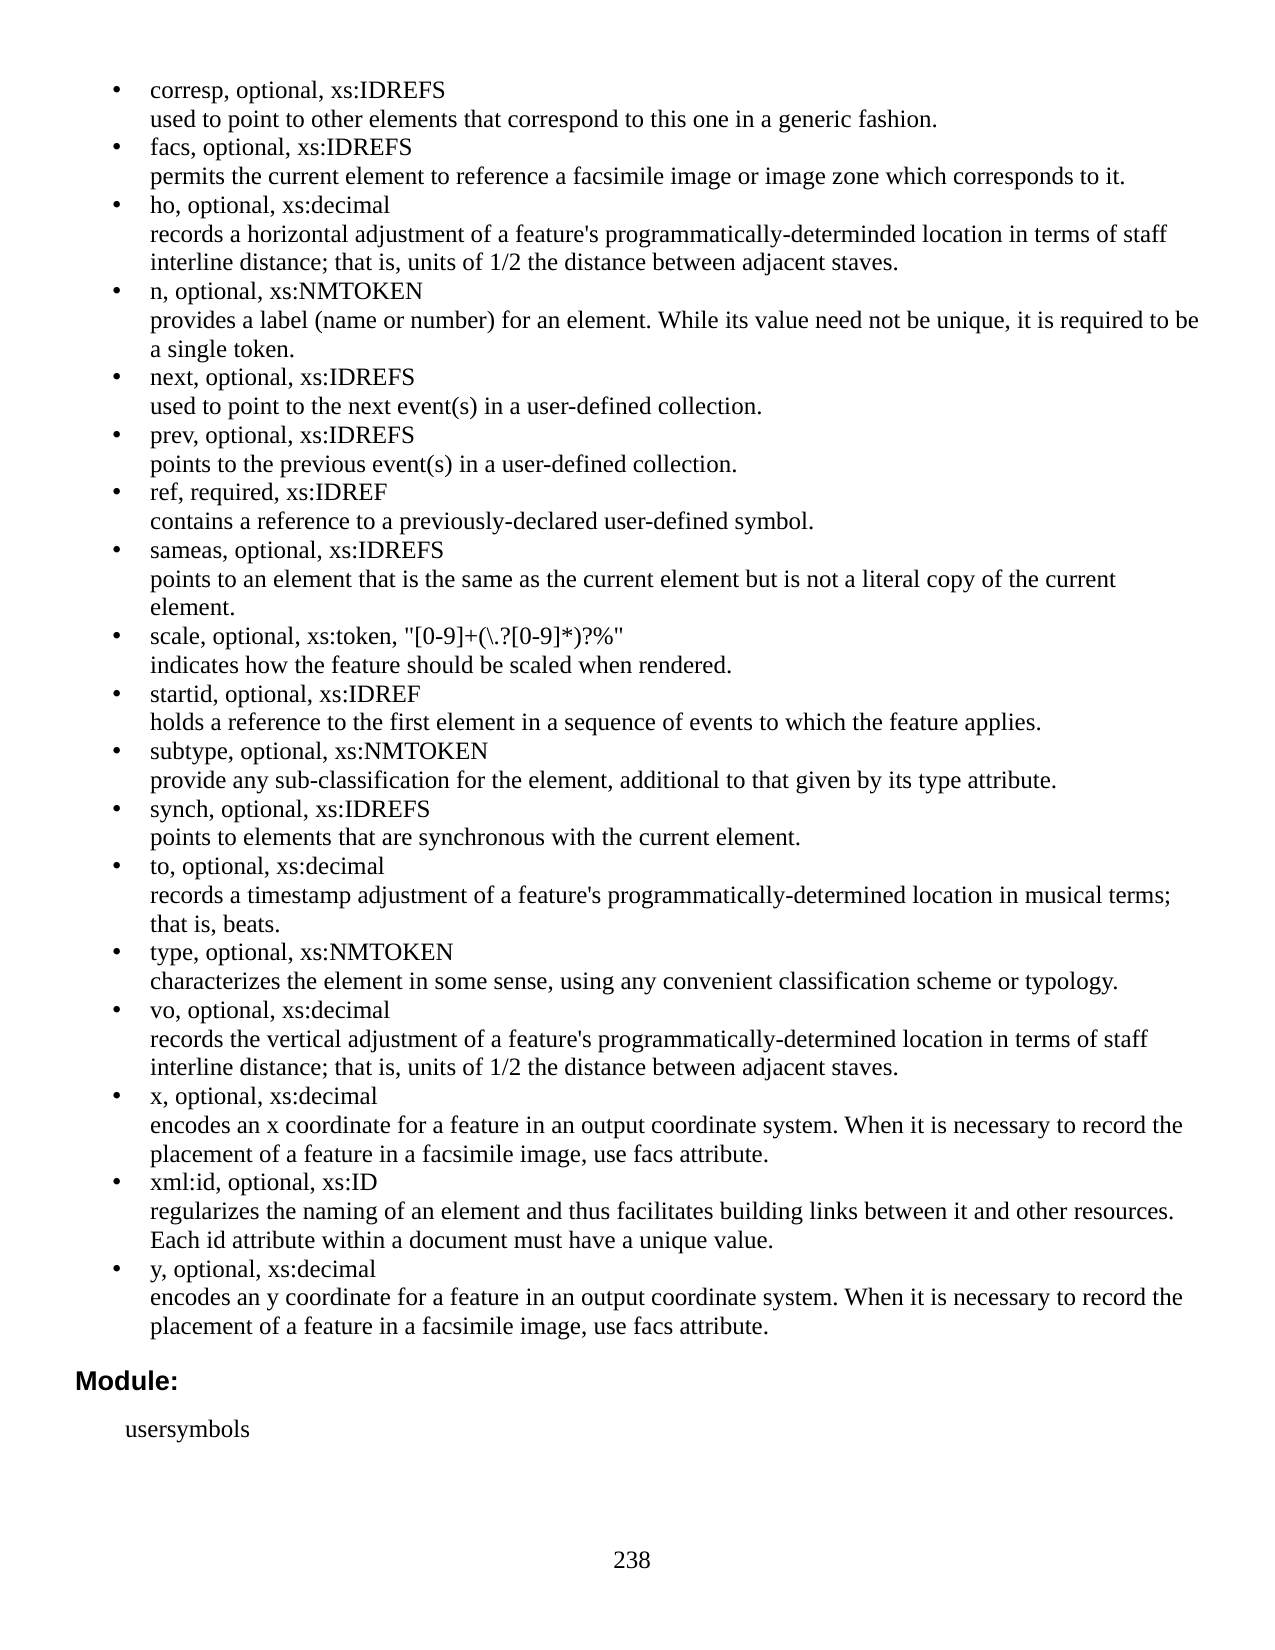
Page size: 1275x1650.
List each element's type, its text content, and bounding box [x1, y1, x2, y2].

list prev, optional, xs:IDREFS points to the previous event(s) in a user-defined collection. [112, 420, 1200, 477]
list subtype, optional, xs:NMTOKEN provide any sub-classification for the element, additional to that given by its type attribute. [112, 736, 1200, 794]
list to, optional, xs:decimal records a timestamp adjustment of a feature's programmatically-determined location in musical terms; that is, beats. [112, 851, 1200, 937]
list synch, optional, xs:IDREFS points to elements that are synchronous with the current element. [112, 794, 1200, 851]
list startid, optional, xs:IDREF holds a reference to the first element in a sequence of events to which the feature applies. [112, 679, 1200, 736]
list xml:id, optional, xs:ID regularizes the naming of an element and thus facilitates building links between it and other resources. Each id attribute within a document must have a unique value. [112, 1167, 1200, 1254]
list x, optional, xs:decimal encodes an x coordinate for a feature in an output coordinate system. When it is necessary to record the placement of a feature in a facsimile image, use facs attribute. [112, 1081, 1200, 1167]
list corresp, optional, xs:IDREFS used to point to other elements that correspond to this one in a generic fashion. [112, 75, 1200, 132]
list n, optional, xs:NMTOKEN provides a label (name or number) for an element. While its value need not be unique, it is required to be a single token. [112, 276, 1200, 362]
list vo, optional, xs:decimal records the vertical adjustment of a feature's programmatically-determined location in terms of staff interline distance; that is, units of 1/2 the distance between adjacent staves. [112, 995, 1200, 1081]
list sameas, optional, xs:IDREFS points to an element that is the same as the current element but is not a literal copy of the current element. [112, 535, 1200, 621]
subtitle Module: [75, 1365, 1200, 1396]
list next, optional, xs:IDREFS used to point to the next event(s) in a user-defined collection. [112, 362, 1200, 420]
list y, optional, xs:decimal encodes an y coordinate for a feature in an output coordinate system. When it is necessary to record the placement of a feature in a facsimile image, use facs attribute. [112, 1254, 1200, 1340]
list ref, required, xs:IDREF contains a reference to a previously-declared user-defined symbol. [112, 477, 1200, 535]
list ho, optional, xs:decimal records a horizontal adjustment of a feature's programmatically-determinded location in terms of staff interline distance; that is, units of 1/2 the distance between adjacent staves. [112, 190, 1200, 276]
list facs, optional, xs:IDREFS permits the current element to reference a facsimile image or image zone which corresponds to it. [112, 132, 1200, 190]
text usersymbols [75, 1414, 1200, 1443]
list type, optional, xs:NMTOKEN characterizes the element in some sense, using any convenient classification scheme or typology. [112, 937, 1200, 995]
list scale, optional, xs:token, "[0-9]+(\.?[0-9]*)?%" indicates how the feature should be scaled when rendered. [112, 621, 1200, 679]
